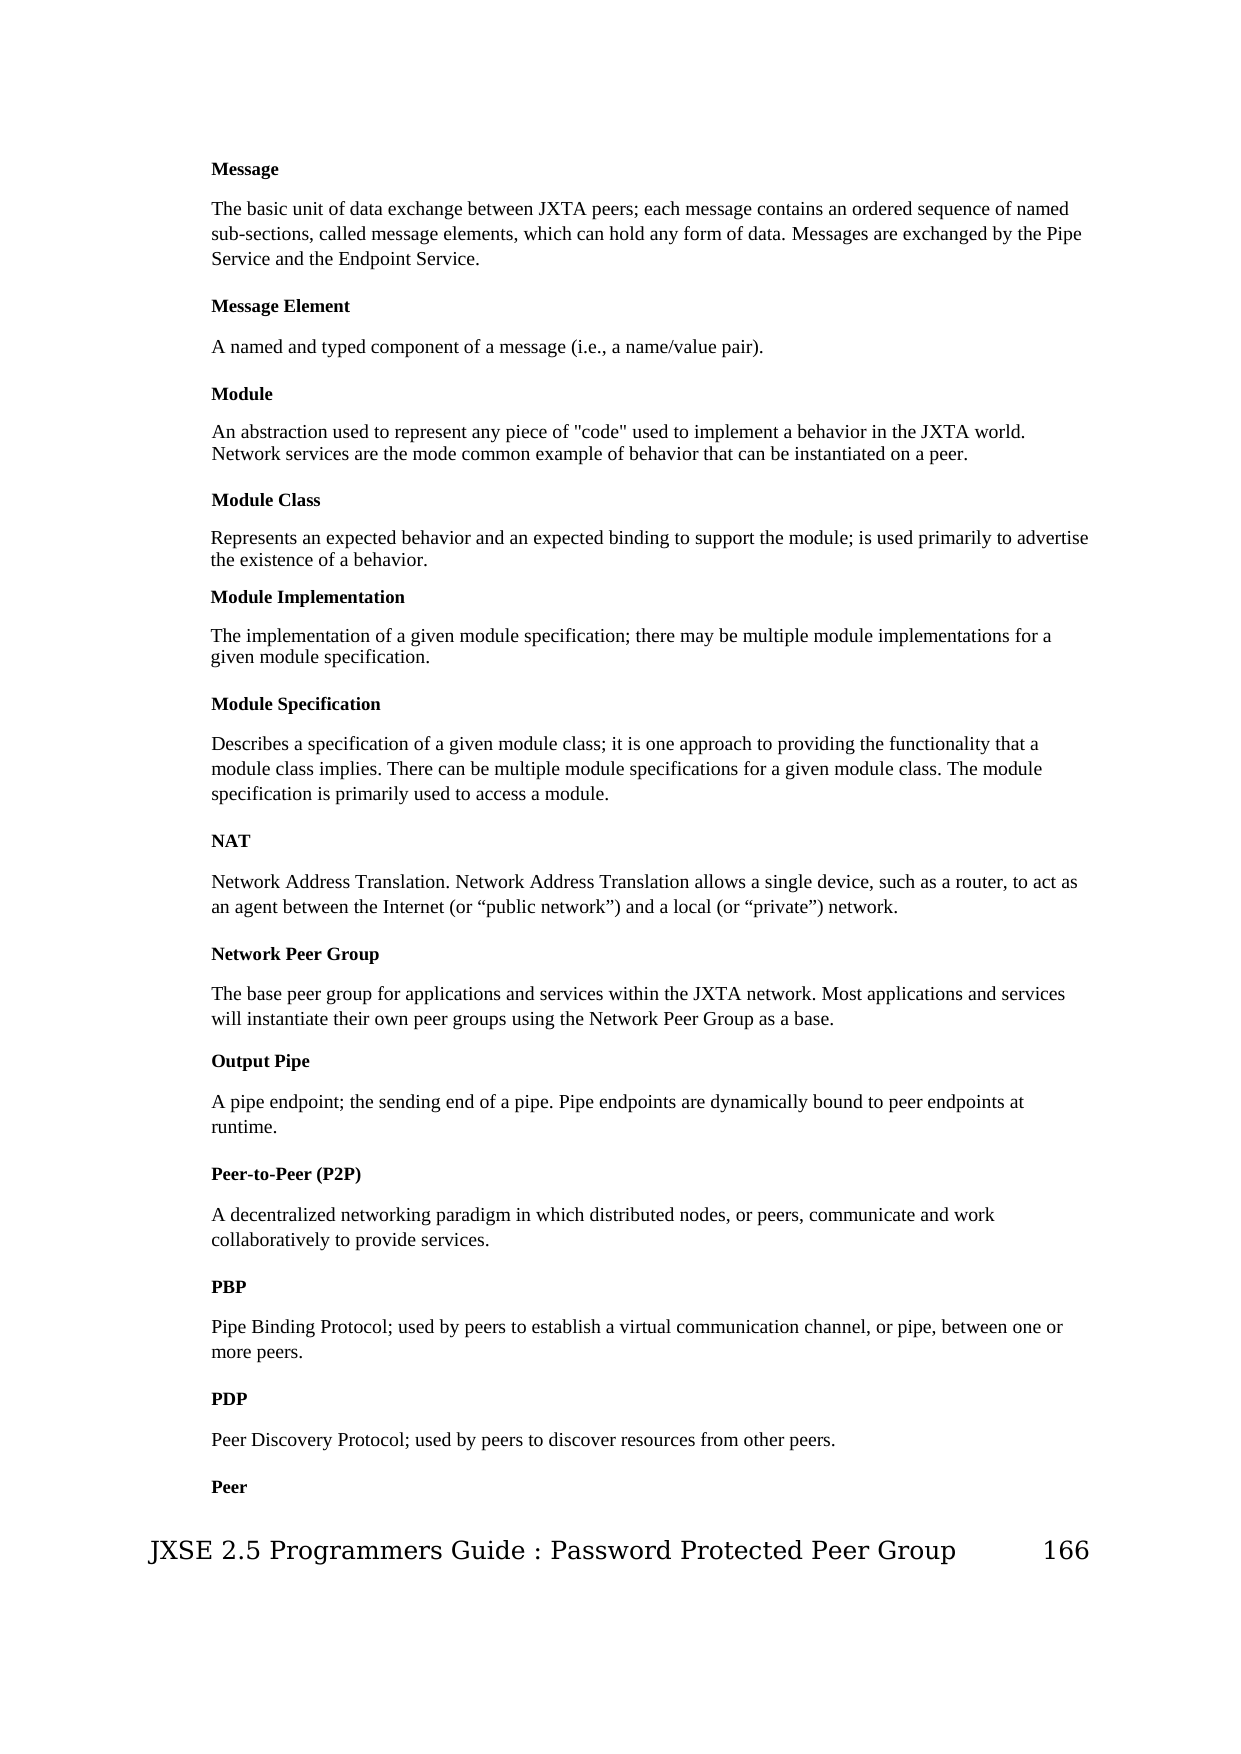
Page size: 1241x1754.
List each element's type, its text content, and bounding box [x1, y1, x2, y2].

text The base peer group for applications and services within the JXTA network. Most applications and services will instantiate their own peer groups using the Network Peer Group as a base. [211, 981, 1090, 1031]
text Describes a specification of a given module class; it is one approach to providing the functionality that a module class implies. There can be multiple module specifications for a given module class. The module specification is primarily used to access a module. [211, 731, 1090, 806]
text Network Address Translation. Network Address Translation allows a single device, such as a router, to act as an agent between the Internet (or “public network”) and a local (or “private”) network. [211, 868, 1090, 918]
text Represents an expected behavior and an expected binding to support the module; is used primarily to advertise the existence of a behavior. [210, 527, 1090, 570]
text Peer [211, 1468, 1090, 1497]
text NAT [211, 822, 1090, 851]
text A decentralized networking paradigm in which distributed nodes, or peers, communicate and work collaboratively to provide services. [211, 1201, 1090, 1251]
subtitle Output Pipe [211, 1047, 1090, 1072]
text The basic unit of data exchange between JXTA peers; each message contains an ordered sequence of named sub-sections, called message elements, which can hold any form of data. Messages are exchanged by the Pipe Service and the Endpoint Service. [211, 196, 1090, 271]
text Module Specification [211, 685, 1090, 714]
text Module Implementation [210, 587, 1090, 608]
text Message Element [211, 287, 1090, 317]
text A named and typed component of a message (i.e., a name/value pair). [211, 333, 1090, 358]
text The implementation of a given module specification; there may be multiple module implementations for a given module specification. [210, 624, 1090, 668]
text An abstraction used to represent any piece of "code" used to implement a behavior in the JXTA world. Network services are the mode common example of behavior that can be instantiated on a peer. [211, 421, 1090, 464]
text Module Class [211, 481, 1090, 510]
text Network Peer Group [211, 935, 1090, 964]
text Peer Discovery Protocol; used by peers to discover resources from other peers. [211, 1426, 1090, 1451]
text Peer-to-Peer (P2P) [211, 1156, 1090, 1185]
text Message [211, 150, 1090, 179]
text Module [211, 375, 1090, 404]
text PDP [211, 1381, 1090, 1410]
text PBP [211, 1268, 1090, 1297]
text Pipe Binding Protocol; used by peers to establish a virtual communication channel, or pipe, between one or more peers. [211, 1314, 1090, 1364]
text A pipe endpoint; the sending end of a pipe. Pipe endpoints are dynamically bound to peer endpoints at runtime. [211, 1089, 1090, 1139]
